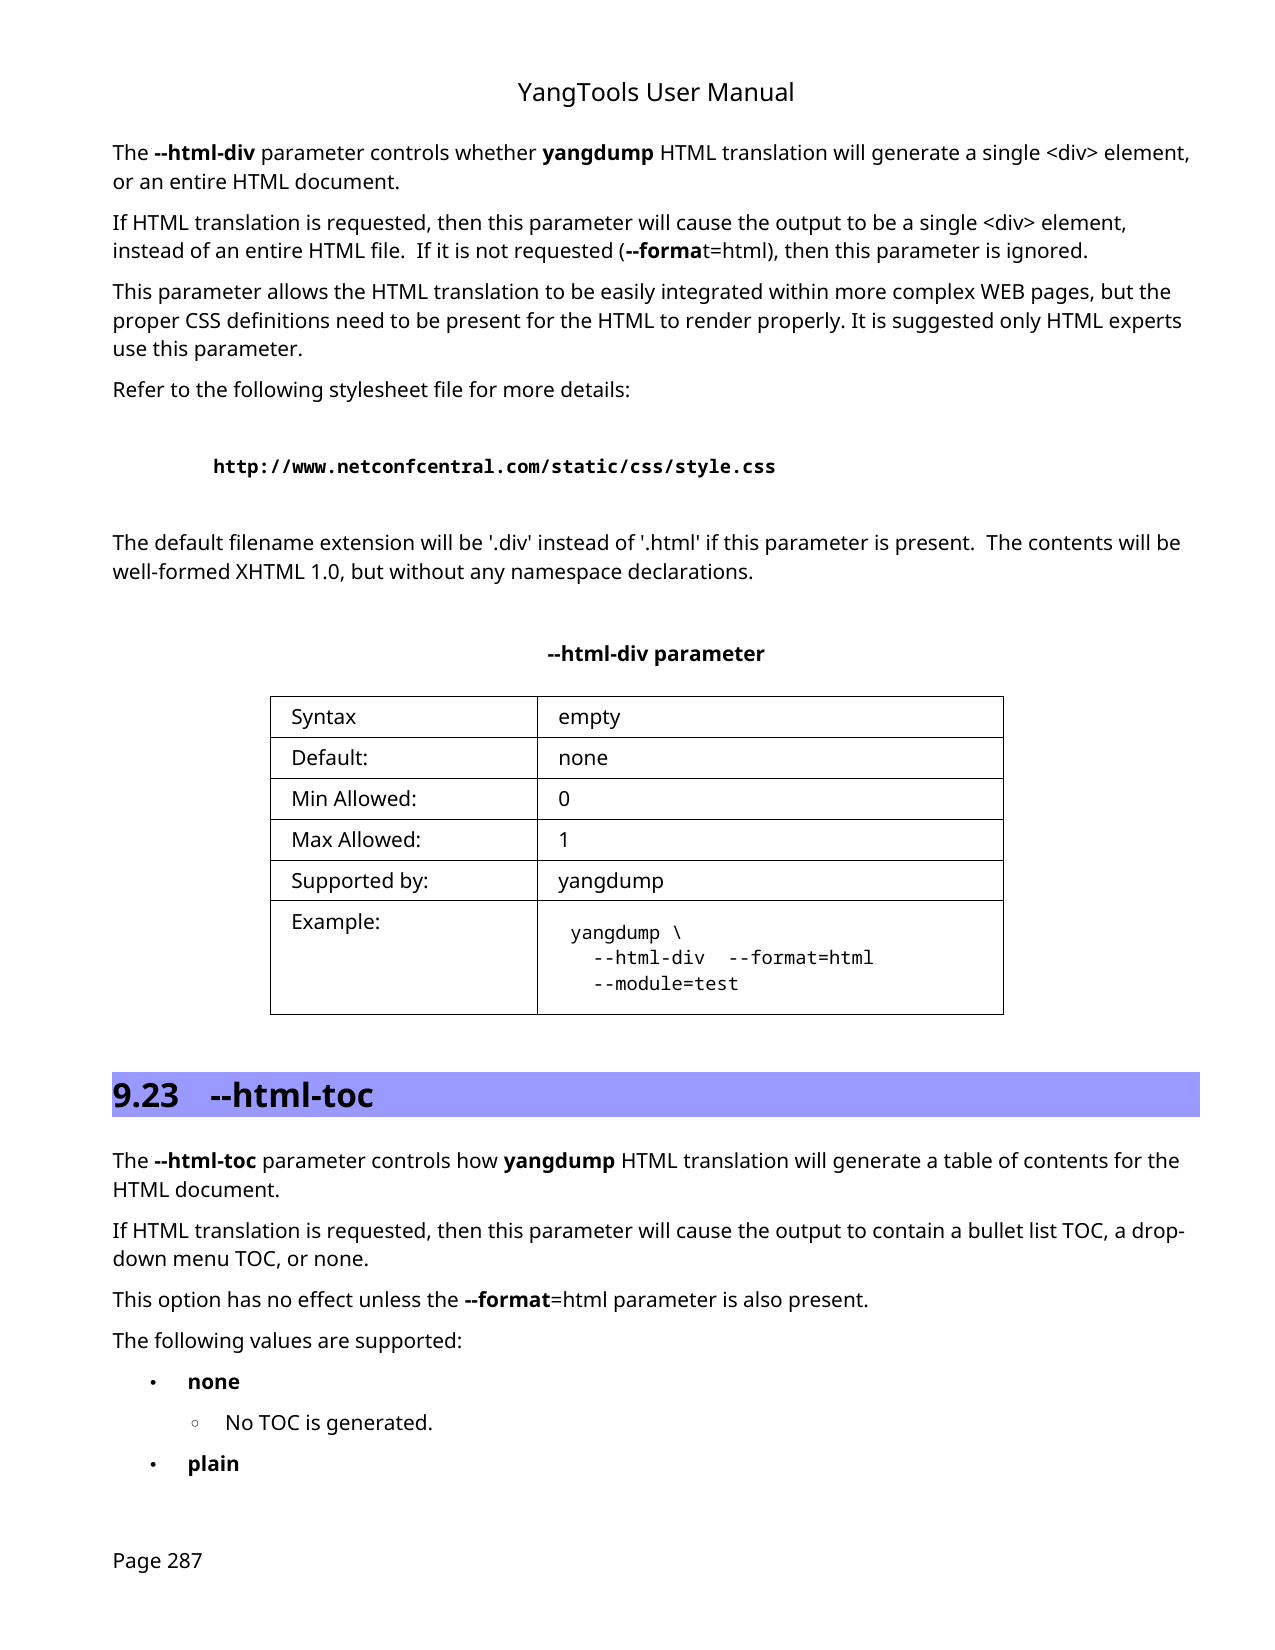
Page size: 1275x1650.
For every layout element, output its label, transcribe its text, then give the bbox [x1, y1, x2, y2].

text If HTML translation is requested, then this parameter will cause the output to contain a bullet list TOC, a drop-down menu TOC, or none. [112, 1216, 1200, 1273]
text Refer to the following stylesheet file for more details: [112, 375, 1200, 403]
subtitle --html-toc [112, 1072, 1200, 1117]
table_header Syntax [271, 697, 537, 737]
text This option has no effect unless the --format=html parameter is also present. [112, 1285, 1200, 1314]
table_cell yangdump \ --html-div --format=html --module=test [538, 901, 1003, 1013]
list none [150, 1367, 1200, 1396]
table_cell Example: [271, 901, 537, 1013]
table_cell Supported by: [271, 861, 537, 900]
text The --html-div parameter controls whether yangdump HTML translation will generate a single <div> element, or an entire HTML document. [112, 138, 1200, 195]
list plain [150, 1449, 1200, 1478]
subtitle --html-div parameter [127, 639, 1185, 667]
text This parameter allows the HTML translation to be easily integrated within more complex WEB pages, but the proper CSS definitions need to be present for the HTML to render properly. It is suggested only HTML experts use this parameter. [112, 277, 1200, 363]
text The following values are supported: [112, 1326, 1200, 1355]
text http://www.netconfcentral.com/static/css/style.css [139, 453, 1200, 479]
table_cell none [538, 738, 1003, 778]
text The default filename extension will be '.div' instead of '.html' if this parameter is present. The contents will be well-formed XHTML 1.0, but without any namespace declarations. [112, 528, 1200, 585]
table_cell Default: [271, 738, 537, 778]
text The --html-toc parameter controls how yangdump HTML translation will generate a table of contents for the HTML document. [112, 1147, 1200, 1203]
table_cell Min Allowed: [271, 779, 537, 818]
table_header empty [538, 697, 1003, 737]
table_cell 1 [538, 820, 1003, 859]
list No TOC is generated. [187, 1408, 1200, 1437]
table_cell 0 [538, 779, 1003, 818]
table_cell yangdump [538, 861, 1003, 900]
table_cell Max Allowed: [271, 820, 537, 859]
text If HTML translation is requested, then this parameter will cause the output to be a single <div> element, instead of an entire HTML file. If it is not requested (--format=html), then this parameter is ignored. [112, 208, 1200, 265]
